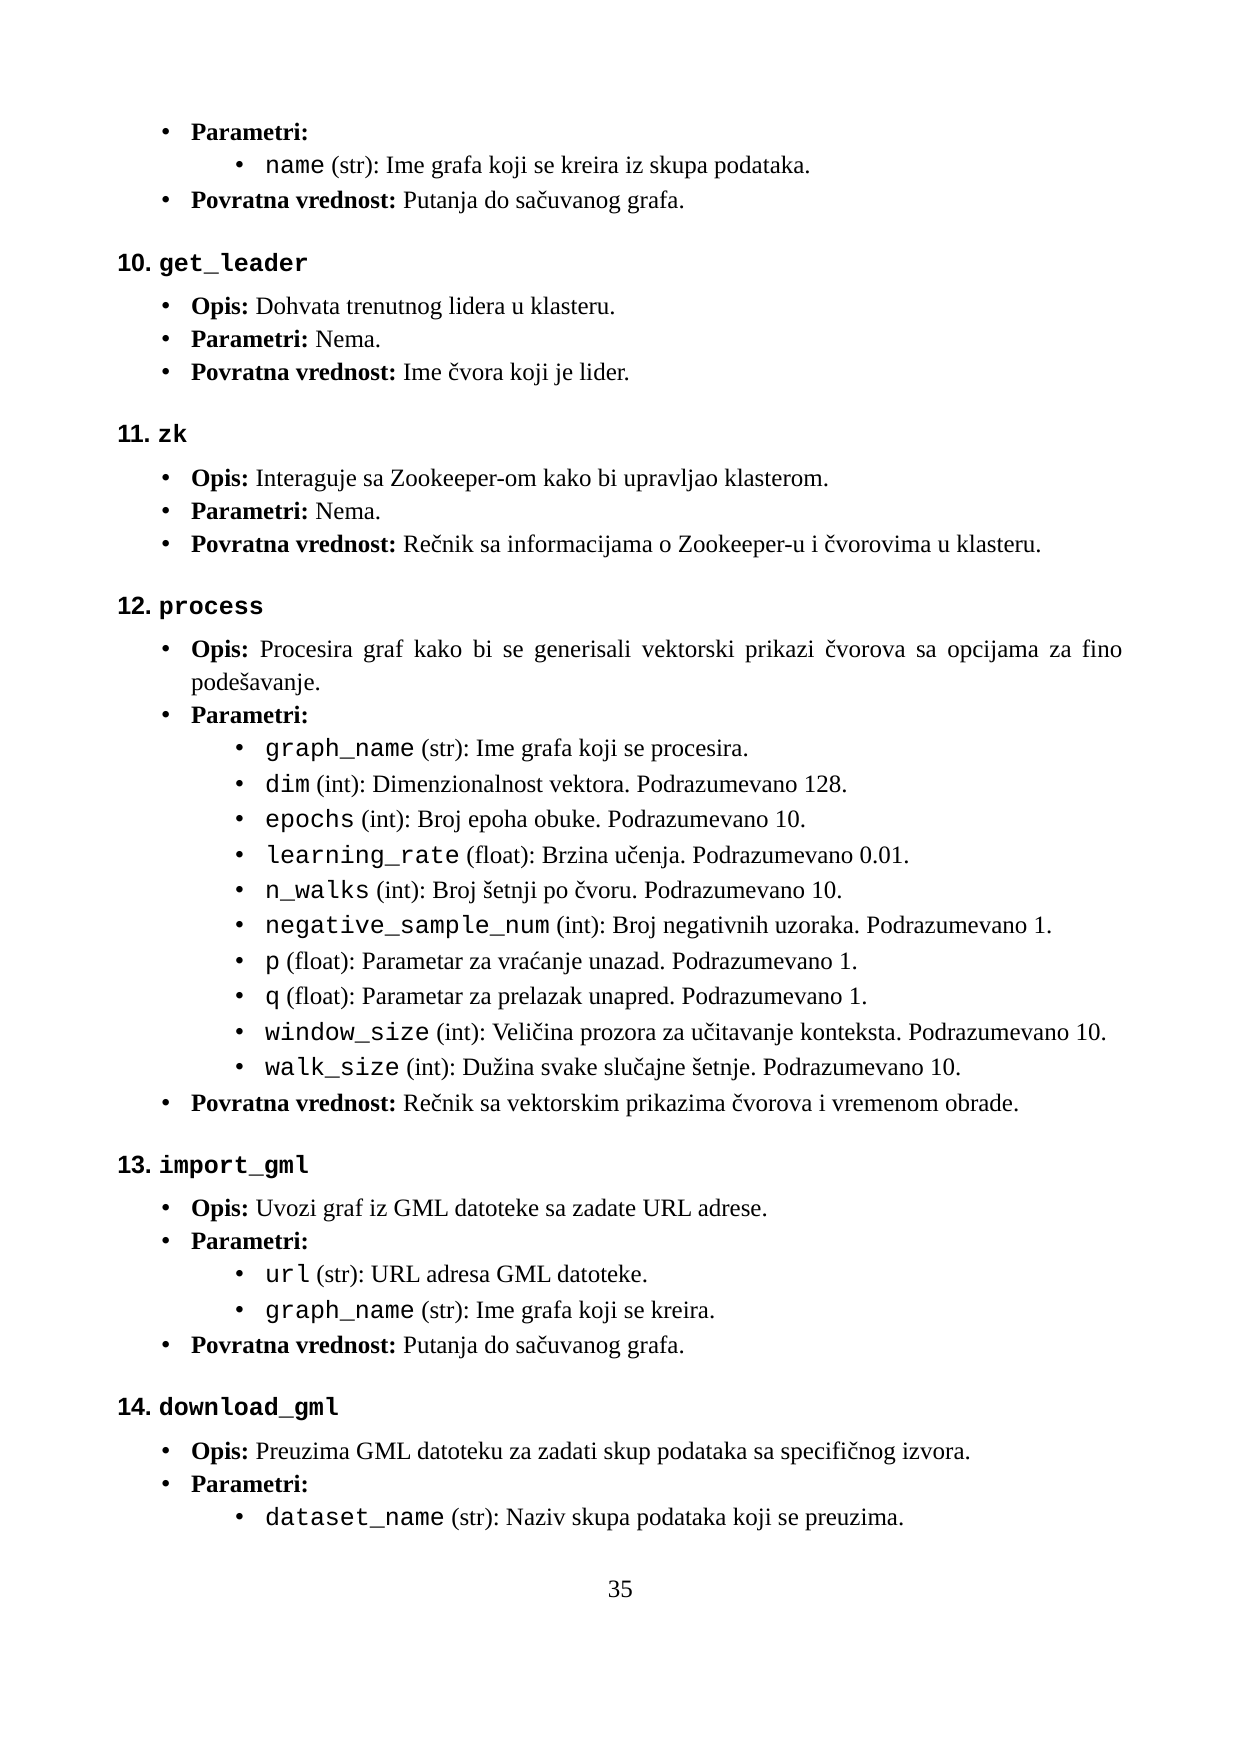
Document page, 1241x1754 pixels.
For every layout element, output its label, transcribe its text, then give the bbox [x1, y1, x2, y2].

list q (float): Parametar za prelazak unapred. Podrazumevano 1. [235, 981, 1123, 1012]
list Parametri: [161, 700, 1123, 729]
list learning_rate (float): Brzina učenja. Podrazumevano 0.01. [235, 840, 1123, 871]
list epochs (int): Broj epoha obuke. Podrazumevano 10. [235, 804, 1123, 835]
list Parametri: [161, 117, 1123, 146]
list window_size (int): Veličina prozora za učitavanje konteksta. Podrazumevano 10. [235, 1017, 1123, 1048]
list Opis: Preuzima GML datoteku za zadati skup podataka sa specifičnog izvora. [161, 1436, 1123, 1464]
list Parametri: [161, 1469, 1123, 1497]
list n_walks (int): Broj šetnji po čvoru. Podrazumevano 10. [235, 875, 1123, 906]
list Opis: Dohvata trenutnog lidera u klasteru. [161, 291, 1123, 320]
subtitle 14. download_gml [117, 1392, 1123, 1423]
subtitle 10. get_leader [117, 248, 1123, 278]
list name (str): Ime grafa koji se kreira iz skupa podataka. [235, 150, 1123, 181]
list Povratna vrednost: Rečnik sa vektorskim prikazima čvorova i vremenom obrade. [161, 1088, 1123, 1116]
list graph_name (str): Ime grafa koji se kreira. [235, 1295, 1123, 1326]
list graph_name (str): Ime grafa koji se procesira. [235, 733, 1123, 764]
list url (str): URL adresa GML datoteke. [235, 1259, 1123, 1290]
list Povratna vrednost: Putanja do sačuvanog grafa. [161, 1330, 1123, 1359]
list walk_size (int): Dužina svake slučajne šetnje. Podrazumevano 10. [235, 1052, 1123, 1083]
list Opis: Interaguje sa Zookeeper-om kako bi upravljao klasterom. [161, 463, 1123, 491]
list negative_sample_num (int): Broj negativnih uzoraka. Podrazumevano 1. [235, 911, 1123, 941]
list Povratna vrednost: Ime čvora koji je lider. [161, 357, 1123, 386]
list Opis: Uvozi graf iz GML datoteke sa zadate URL adrese. [161, 1193, 1123, 1222]
list Parametri: Nema. [161, 324, 1123, 353]
list dim (int): Dimenzionalnost vektora. Podrazumevano 128. [235, 769, 1123, 800]
subtitle 11. zk [117, 419, 1123, 450]
list p (float): Parametar za vraćanje unazad. Podrazumevano 1. [235, 946, 1123, 977]
subtitle 13. import_gml [117, 1150, 1123, 1181]
list Povratna vrednost: Putanja do sačuvanog grafa. [161, 185, 1123, 214]
list Parametri: Nema. [161, 496, 1123, 524]
list Opis: Procesira graf kako bi se generisali vektorski prikazi čvorova sa opcijama za fino podešavanje. [161, 634, 1123, 696]
list Povratna vrednost: Rečnik sa informacijama o Zookeeper-u i čvorovima u klasteru. [161, 529, 1123, 557]
list dataset_name (str): Naziv skupa podataka koji se preuzima. [235, 1502, 1123, 1533]
subtitle 12. process [117, 591, 1123, 622]
list Parametri: [161, 1226, 1123, 1255]
